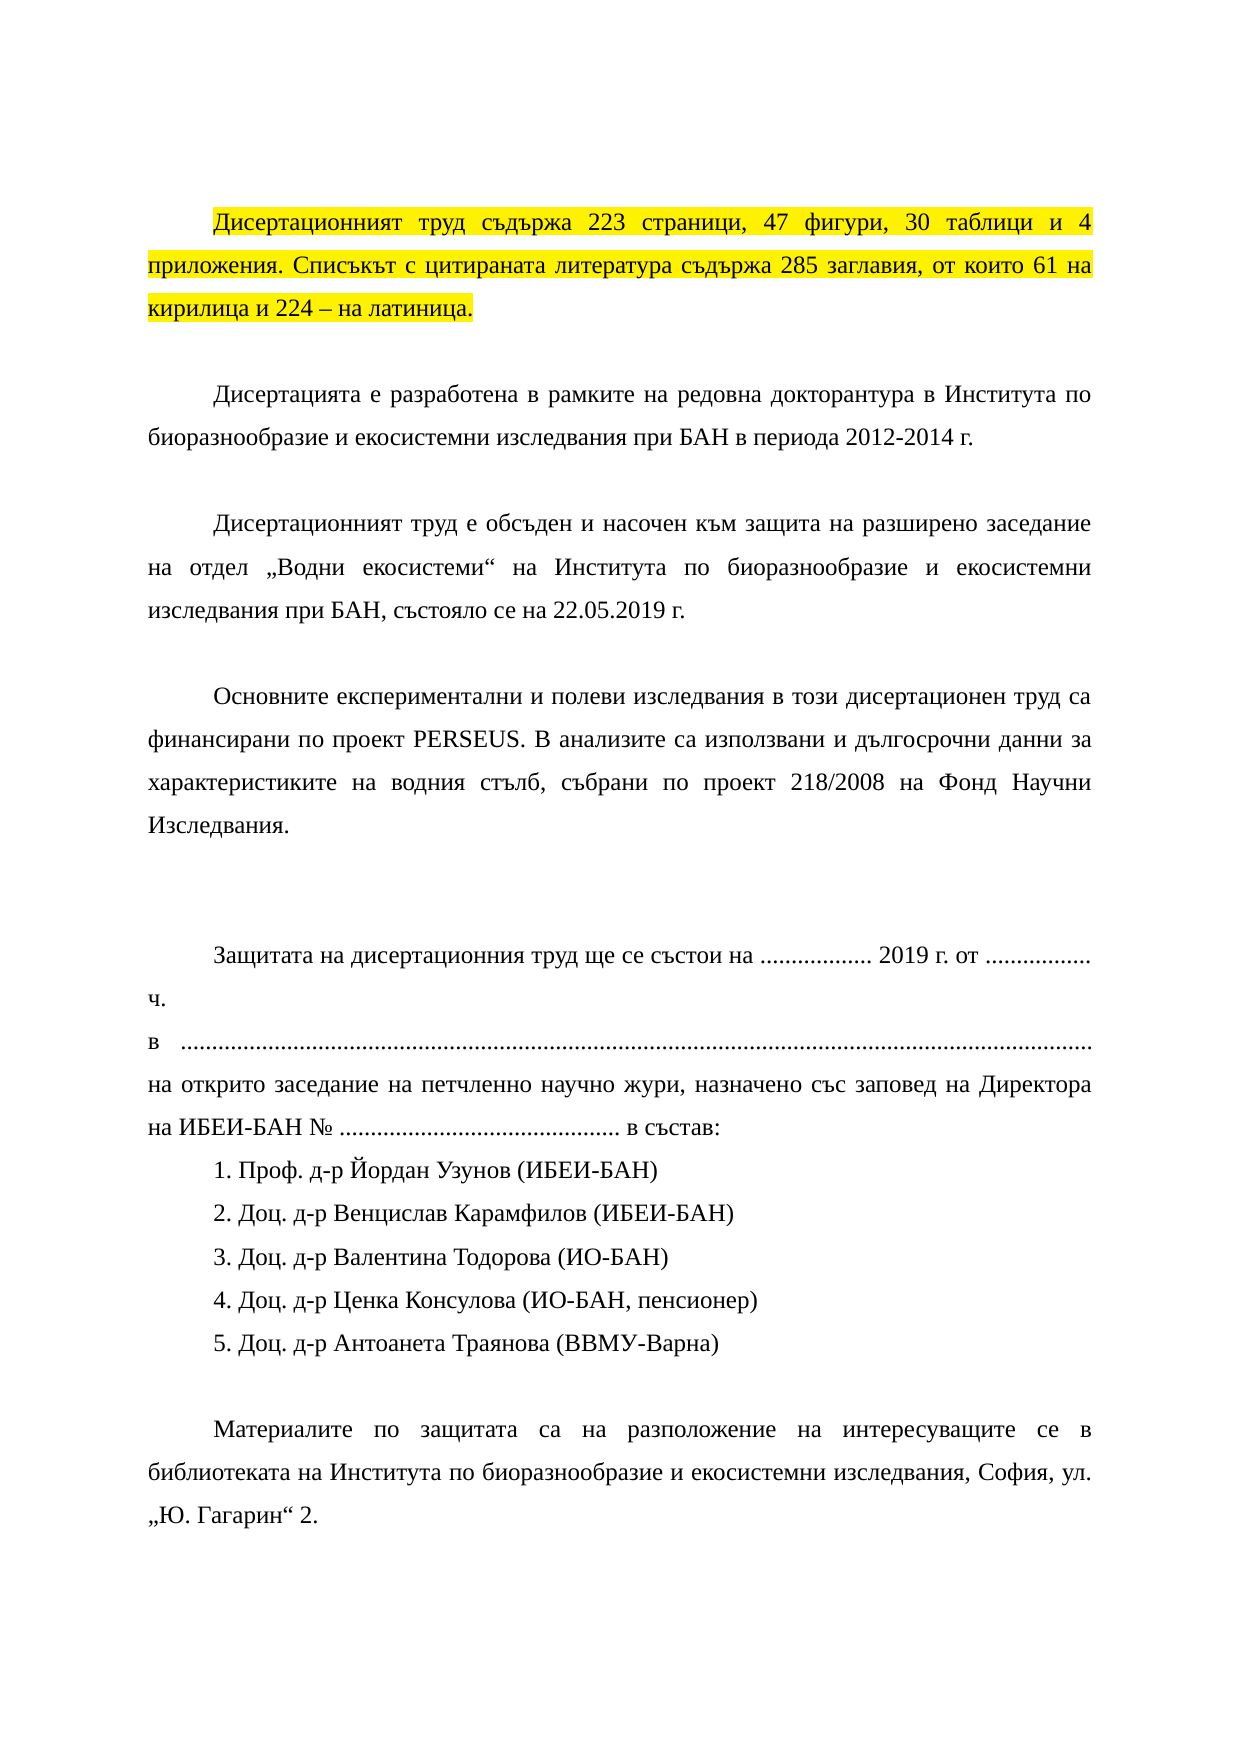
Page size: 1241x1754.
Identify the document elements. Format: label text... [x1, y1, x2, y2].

text Дисертационният труд е обсъден и насочен към защита на разширено заседание на отдел „Водни екосистеми“ на Института по биоразнообразие и екосистемни изследвания при БАН, състояло се на 22.05.2019 г. [148, 508, 1093, 623]
text 4. Доц. д-р Ценка Консулова (ИО-БАН, пенсионер) [148, 1285, 1093, 1313]
text Защитата на дисертационния труд ще се състои на .................. 2019 г. от ................. ч. в .................................................................................................................................................. на открито заседание на петчленно научно жури, назначено със заповед на Директора на ИБЕИ-БАН № ............................................. в състав: [148, 940, 1093, 1141]
text 5. Доц. д-р Антоанета Траянова (ВВМУ-Варна) [148, 1328, 1093, 1357]
text Дисертацията е разработена в рамките на редовна докторантура в Института по биоразнообразие и екосистемни изследвания при БАН в периода 2012-2014 г. [148, 379, 1093, 451]
text Основните експериментални и полеви изследвания в този дисертационен труд са финансирани по проект PERSEUS. В анализите са използвани и дългосрочни данни за характеристиките на водния стълб, събрани по проект 218/2008 на Фонд Научни Изследвания. [148, 681, 1093, 839]
text 2. Доц. д-р Венцислав Карамфилов (ИБЕИ-БАН) [148, 1198, 1093, 1227]
text Материалите по защитата са на разположение на интересуващите се в библиотеката на Института по биоразнообразие и екосистемни изследвания, София, ул. „Ю. Гагарин“ 2. [148, 1414, 1093, 1529]
text 3. Доц. д-р Валентина Тодорова (ИО-БАН) [148, 1242, 1093, 1270]
text 1. Проф. д-р Йордан Узунов (ИБЕИ-БАН) [148, 1155, 1093, 1184]
text Дисертационният труд съдържа 223 страници, 47 фигури, 30 таблици и 4 приложения. Списъкът с цитираната литература съдържа 285 заглавия, от които 61 на кирилица и 224 – на латиница. [148, 207, 1093, 322]
